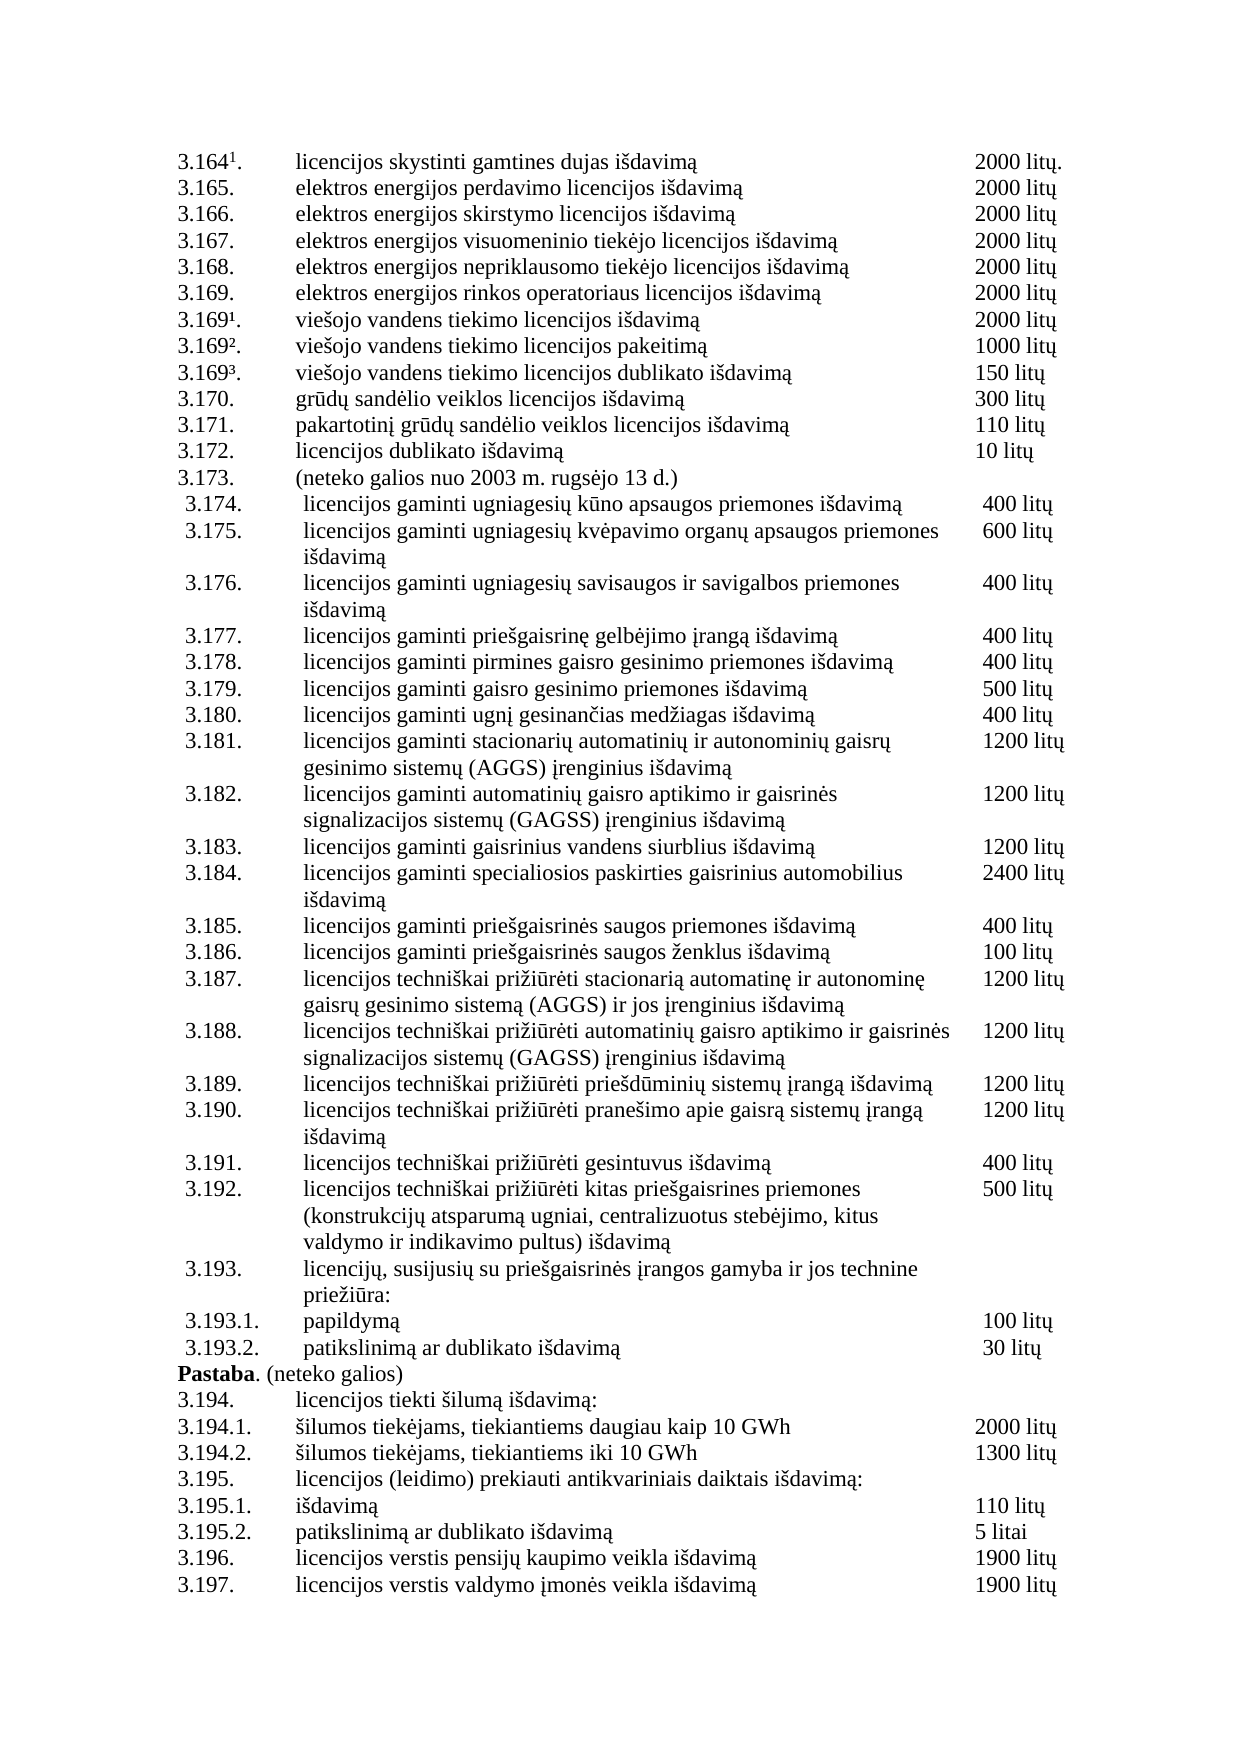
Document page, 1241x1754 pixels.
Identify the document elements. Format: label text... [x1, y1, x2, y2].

table_cell licencijos techniškai prižiūrėti automatinių gaisro aptikimo ir gaisrinės signalizacijos sistemų (GAGSS) įrenginius išdavimą [292, 1018, 971, 1070]
table_cell 3.189. [174, 1070, 292, 1096]
table_cell 1200 litų [971, 1018, 1144, 1070]
table_cell licencijos gaminti ugniagesių kvėpavimo organų apsaugos priemones išdavimą [292, 517, 971, 569]
table_cell 3.176. [174, 569, 292, 622]
table_cell 3.193. [174, 1255, 292, 1307]
text 3.166. elektros energijos skirstymo licencijos išdavimą 2000 litų [177, 200, 1122, 227]
table_cell licencijos gaminti priešgaisrinės saugos ženklus išdavimą [292, 938, 971, 965]
table_cell 3.182. [174, 780, 292, 833]
table_cell licencijos gaminti automatinių gaisro aptikimo ir gaisrinės signalizacijos sistemų (GAGSS) įrenginius išdavimą [292, 780, 971, 833]
table_cell 1200 litų [971, 1070, 1144, 1096]
text 3.168. elektros energijos nepriklausomo tiekėjo licencijos išdavimą 2000 litų [177, 253, 1122, 279]
table_cell 400 litų [971, 1149, 1144, 1176]
text 3.167. elektros energijos visuomeninio tiekėjo licencijos išdavimą 2000 litų [177, 227, 1122, 253]
table_cell 400 litų [971, 701, 1144, 727]
table_cell 3.193.2. [174, 1334, 292, 1360]
table_cell 3.175. [174, 517, 292, 569]
table_cell licencijos techniškai prižiūrėti stacionarią automatinę ir autonominę gaisrų gesinimo sistemą (AGGS) ir jos įrenginius išdavimą [292, 965, 971, 1017]
table_cell licencijos gaminti priešgaisrinę gelbėjimo įrangą išdavimą [292, 622, 971, 648]
table_cell 100 litų [971, 1307, 1144, 1334]
table_cell licencijų, susijusių su priešgaisrinės įrangos gamyba ir jos technine priežiūra: [292, 1255, 971, 1307]
text 3.194.1. šilumos tiekėjams, tiekiantiems daugiau kaip 10 GWh 2000 litų [177, 1413, 1122, 1439]
table_cell 2400 litų [971, 859, 1144, 912]
text 3.165. elektros energijos perdavimo licencijos išdavimą 2000 litų [177, 174, 1122, 200]
text 3.1641. licencijos skystinti gamtines dujas išdavimą 2000 litų. [177, 148, 1122, 174]
text Pastaba. (neteko galios) [177, 1360, 1122, 1386]
table_cell 1200 litų [971, 965, 1144, 1017]
table_cell licencijos techniškai prižiūrėti priešdūminių sistemų įrangą išdavimą [292, 1070, 971, 1096]
text 3.194.2. šilumos tiekėjams, tiekiantiems iki 10 GWh 1300 litų [177, 1439, 1122, 1465]
table_cell licencijos gaminti gaisro gesinimo priemones išdavimą [292, 675, 971, 701]
table_cell 3.191. [174, 1149, 292, 1176]
table_cell licencijos gaminti priešgaisrinės saugos priemones išdavimą [292, 912, 971, 938]
table_cell 3.190. [174, 1096, 292, 1149]
table_cell patikslinimą ar dublikato išdavimą [292, 1334, 971, 1360]
table_cell 30 litų [971, 1334, 1144, 1360]
table_cell 3.183. [174, 833, 292, 859]
table_cell 1200 litų [971, 1096, 1144, 1149]
table_cell licencijos gaminti stacionarių automatinių ir autonominių gaisrų gesinimo sistemų (AGGS) įrenginius išdavimą [292, 728, 971, 780]
table_cell [971, 1255, 1144, 1307]
text 3.169. elektros energijos rinkos operatoriaus licencijos išdavimą 2000 litų [177, 279, 1122, 306]
text 3.197. licencijos verstis valdymo įmonės veikla išdavimą 1900 litų [177, 1571, 1107, 1597]
table_cell 3.179. [174, 675, 292, 701]
table_cell 500 litų [971, 1176, 1144, 1254]
table_cell 3.192. [174, 1176, 292, 1254]
table_cell 400 litų [971, 912, 1144, 938]
table_cell 100 litų [971, 938, 1144, 965]
text 3.172. licencijos dublikato išdavimą 10 litų [177, 438, 1122, 464]
table_cell 3.186. [174, 938, 292, 965]
table_cell 3.177. [174, 622, 292, 648]
table_cell licencijos gaminti ugnį gesinančias medžiagas išdavimą [292, 701, 971, 727]
table_cell 3.178. [174, 649, 292, 675]
table_cell licencijos techniškai prižiūrėti kitas priešgaisrines priemones (konstrukcijų atsparumą ugniai, centralizuotus stebėjimo, kitus valdymo ir indikavimo pultus) išdavimą [292, 1176, 971, 1254]
table_cell 3.187. [174, 965, 292, 1017]
text 3.173. (neteko galios nuo 2003 m. rugsėjo 13 d.) [177, 464, 1122, 490]
table_cell licencijos gaminti gaisrinius vandens siurblius išdavimą [292, 833, 971, 859]
table_cell 3.181. [174, 728, 292, 780]
text 3.195.1. išdavimą 110 litų [177, 1492, 1122, 1518]
text 3.194. licencijos tiekti šilumą išdavimą: [177, 1386, 1122, 1413]
table_cell licencijos gaminti pirmines gaisro gesinimo priemones išdavimą [292, 649, 971, 675]
text 3.169³. viešojo vandens tiekimo licencijos dublikato išdavimą 150 litų [177, 358, 1122, 385]
table_cell 1200 litų [971, 728, 1144, 780]
table_cell 3.185. [174, 912, 292, 938]
table_cell licencijos gaminti ugniagesių savisaugos ir savigalbos priemones išdavimą [292, 569, 971, 622]
table_cell licencijos gaminti specialiosios paskirties gaisrinius automobilius išdavimą [292, 859, 971, 912]
table_cell 3.184. [174, 859, 292, 912]
table_cell licencijos techniškai prižiūrėti pranešimo apie gaisrą sistemų įrangą išdavimą [292, 1096, 971, 1149]
table_cell 3.188. [174, 1018, 292, 1070]
table_cell papildymą [292, 1307, 971, 1334]
text 3.169¹. viešojo vandens tiekimo licencijos išdavimą 2000 litų [177, 306, 1122, 332]
table_header 400 litų [971, 490, 1144, 517]
table_cell 1200 litų [971, 833, 1144, 859]
table_cell 600 litų [971, 517, 1144, 569]
table_header licencijos gaminti ugniagesių kūno apsaugos priemones išdavimą [292, 490, 971, 517]
text 3.196. licencijos verstis pensijų kaupimo veikla išdavimą 1900 litų [177, 1544, 1107, 1571]
table_cell 400 litų [971, 622, 1144, 648]
text 3.195. licencijos (leidimo) prekiauti antikvariniais daiktais išdavimą: [177, 1465, 1122, 1492]
table_cell 3.193.1. [174, 1307, 292, 1334]
text 3.195.2. patikslinimą ar dublikato išdavimą 5 litai [177, 1518, 1122, 1544]
table_cell 400 litų [971, 649, 1144, 675]
table_cell 3.180. [174, 701, 292, 727]
table_header 3.174. [174, 490, 292, 517]
text 3.171. pakartotinį grūdų sandėlio veiklos licencijos išdavimą 110 litų [177, 411, 1122, 438]
table_cell 500 litų [971, 675, 1144, 701]
table_cell licencijos techniškai prižiūrėti gesintuvus išdavimą [292, 1149, 971, 1176]
text 3.170. grūdų sandėlio veiklos licencijos išdavimą 300 litų [177, 385, 1122, 411]
text 3.169². viešojo vandens tiekimo licencijos pakeitimą 1000 litų [177, 332, 1122, 358]
table_cell 400 litų [971, 569, 1144, 622]
table_cell 1200 litų [971, 780, 1144, 833]
